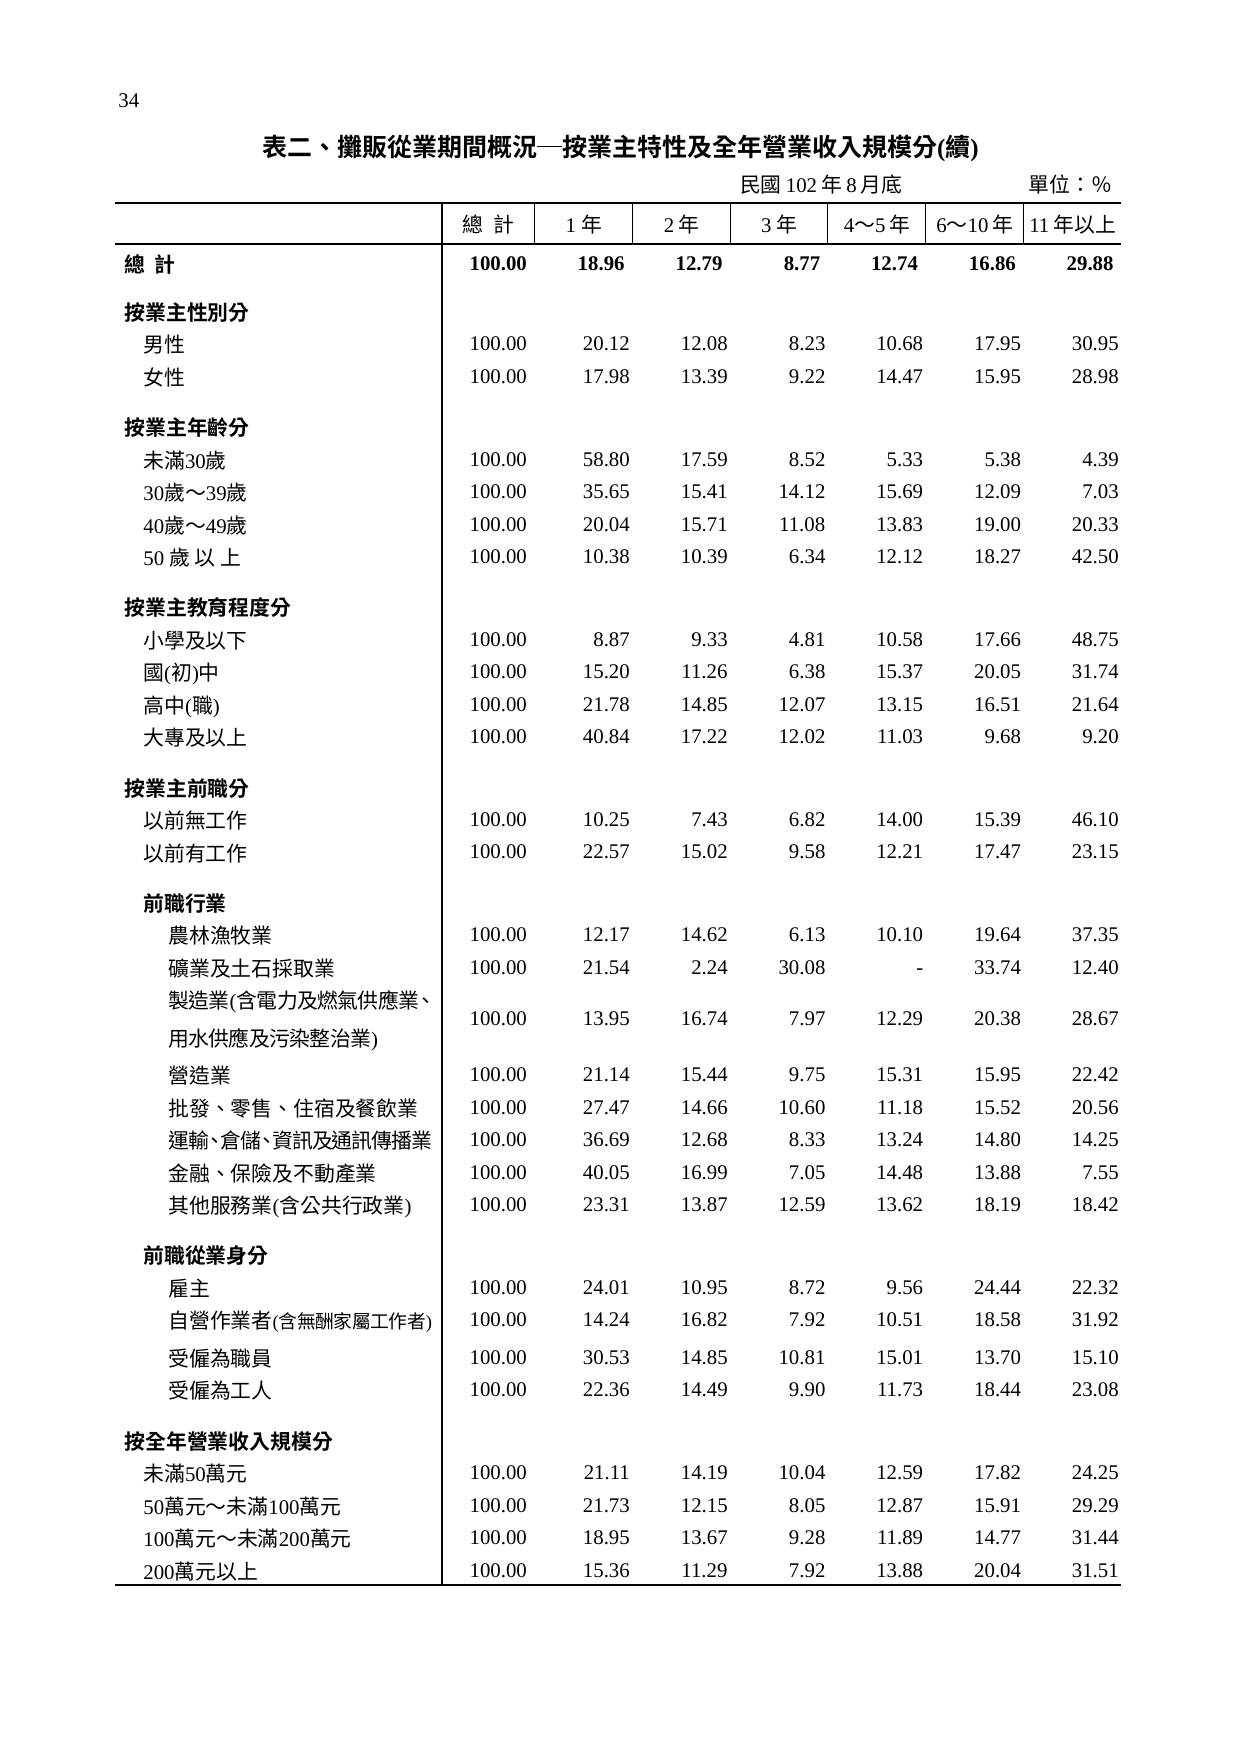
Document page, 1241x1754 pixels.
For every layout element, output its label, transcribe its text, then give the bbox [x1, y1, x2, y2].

table_cell [926, 1404, 1023, 1421]
table_cell [1024, 751, 1121, 768]
table_cell [730, 570, 828, 588]
table_cell 2.24 [633, 949, 730, 981]
table_cell 33.74 [926, 949, 1023, 981]
table_cell 12.59 [730, 1186, 828, 1218]
table_cell 16.86 [926, 245, 1023, 275]
table_cell 58.80 [535, 440, 632, 473]
table_cell 7.03 [1024, 473, 1121, 505]
table_cell [535, 408, 632, 440]
table_cell 22.36 [535, 1371, 632, 1404]
table_cell 受僱為職員 [115, 1339, 441, 1371]
table_cell 36.69 [535, 1121, 632, 1153]
table_cell 100.00 [443, 621, 534, 653]
table_cell [633, 751, 730, 768]
table_cell 8.77 [730, 245, 828, 275]
table_cell [443, 1404, 534, 1421]
table_cell 100.00 [443, 1089, 534, 1121]
table_cell 小學及以下 [115, 621, 441, 653]
table_cell 9.22 [730, 358, 828, 390]
table_cell 200萬元以上 [115, 1551, 441, 1584]
table_cell [633, 588, 730, 621]
table_cell 17.47 [926, 833, 1023, 866]
table_cell 12.09 [926, 473, 1023, 505]
table_cell 21.54 [535, 949, 632, 981]
table_cell [926, 884, 1023, 916]
table_cell 13.87 [633, 1186, 730, 1218]
table_cell 15.52 [926, 1089, 1023, 1121]
table_cell 11.26 [633, 653, 730, 686]
table_cell [1024, 293, 1121, 325]
table_cell [1024, 884, 1121, 916]
table_cell 30.08 [730, 949, 828, 981]
table_cell 15.36 [535, 1551, 632, 1584]
table_cell 15.91 [926, 1486, 1023, 1519]
table_cell [443, 1219, 534, 1236]
table_cell 14.25 [1024, 1121, 1121, 1153]
table_cell [730, 1236, 828, 1269]
table_cell 15.37 [828, 653, 926, 686]
table_cell 21.73 [535, 1486, 632, 1519]
table_cell 15.95 [926, 358, 1023, 390]
table_cell 11.73 [828, 1371, 926, 1404]
table_cell [535, 570, 632, 588]
table_cell 40.84 [535, 718, 632, 751]
table_cell [115, 1219, 441, 1236]
table_cell [115, 866, 441, 883]
table_cell 男性 [115, 325, 441, 358]
table_cell 12.87 [828, 1486, 926, 1519]
table_cell [730, 1404, 828, 1421]
table_cell 10.68 [828, 325, 926, 358]
table_cell 16.74 [633, 981, 730, 1056]
table_cell 12.08 [633, 325, 730, 358]
table_cell 23.08 [1024, 1371, 1121, 1404]
table_cell 37.35 [1024, 916, 1121, 948]
table_cell [633, 1421, 730, 1454]
table_cell 13.15 [828, 686, 926, 718]
table_cell 8.72 [730, 1269, 828, 1301]
table_cell [115, 751, 441, 768]
table_cell [115, 390, 441, 408]
table_cell 100.00 [443, 1371, 534, 1404]
table_cell [828, 588, 926, 621]
table_cell 15.20 [535, 653, 632, 686]
table_cell 12.59 [828, 1454, 926, 1486]
table_cell 31.92 [1024, 1301, 1121, 1339]
table_cell [443, 866, 534, 883]
table_cell 6.13 [730, 916, 828, 948]
table_cell [926, 768, 1023, 801]
table_cell 21.78 [535, 686, 632, 718]
table_cell 14.77 [926, 1519, 1023, 1551]
table_cell [828, 866, 926, 883]
table_cell 12.68 [633, 1121, 730, 1153]
table_cell [633, 1236, 730, 1269]
table_cell 以前無工作 [115, 801, 441, 833]
table_cell 100.00 [443, 325, 534, 358]
table_cell 100.00 [443, 981, 534, 1056]
table_cell 100.00 [443, 1339, 534, 1371]
table_cell [926, 1421, 1023, 1454]
table_cell 未滿30歲 [115, 440, 441, 473]
table_cell 100.00 [443, 1269, 534, 1301]
table_cell 100.00 [443, 718, 534, 751]
table_cell 8.05 [730, 1486, 828, 1519]
table_cell 21.11 [535, 1454, 632, 1486]
table_cell 12.29 [828, 981, 926, 1056]
table_cell 10.58 [828, 621, 926, 653]
table_cell 按全年營業收入規模分 [115, 1421, 441, 1454]
table_cell [1024, 570, 1121, 588]
table_cell 20.04 [926, 1551, 1023, 1584]
table_cell [443, 768, 534, 801]
table_cell 17.82 [926, 1454, 1023, 1486]
table_cell 其他服務業(含公共行政業) [115, 1186, 441, 1218]
table_cell 23.31 [535, 1186, 632, 1218]
table_cell 9.68 [926, 718, 1023, 751]
table_cell 100.00 [443, 1486, 534, 1519]
table_cell 20.33 [1024, 505, 1121, 538]
table_cell 14.12 [730, 473, 828, 505]
table_cell 15.71 [633, 505, 730, 538]
table_cell [443, 751, 534, 768]
table_cell [730, 751, 828, 768]
table_header 2年 [633, 204, 730, 242]
table_cell 100萬元～未滿200萬元 [115, 1519, 441, 1551]
table_cell [633, 408, 730, 440]
table_cell 100.00 [443, 1056, 534, 1088]
table_cell 100.00 [443, 653, 534, 686]
table_cell 20.12 [535, 325, 632, 358]
table_cell 15.02 [633, 833, 730, 866]
table_cell 28.98 [1024, 358, 1121, 390]
table_cell 10.10 [828, 916, 926, 948]
table_cell 14.00 [828, 801, 926, 833]
table_cell [926, 588, 1023, 621]
table_cell 100.00 [443, 538, 534, 570]
table_cell 28.67 [1024, 981, 1121, 1056]
table_cell 大專及以上 [115, 718, 441, 751]
table_cell 13.95 [535, 981, 632, 1056]
table_cell [926, 408, 1023, 440]
table_cell [926, 275, 1023, 293]
table_cell [730, 275, 828, 293]
table_cell 15.39 [926, 801, 1023, 833]
table_cell 100.00 [443, 358, 534, 390]
table_cell 7.43 [633, 801, 730, 833]
table_cell 10.39 [633, 538, 730, 570]
table_cell 100.00 [443, 505, 534, 538]
table_cell 100.00 [443, 686, 534, 718]
table_cell 35.65 [535, 473, 632, 505]
table_cell 9.90 [730, 1371, 828, 1404]
table_cell [443, 1236, 534, 1269]
table_cell 17.66 [926, 621, 1023, 653]
table_cell 11.08 [730, 505, 828, 538]
table_cell 17.22 [633, 718, 730, 751]
table_cell 6.34 [730, 538, 828, 570]
table_cell [828, 751, 926, 768]
table_cell [730, 293, 828, 325]
table_cell [535, 1219, 632, 1236]
table_cell [535, 275, 632, 293]
table_cell 18.58 [926, 1301, 1023, 1339]
table_cell 29.88 [1024, 245, 1121, 275]
table_cell 12.12 [828, 538, 926, 570]
table_cell 20.04 [535, 505, 632, 538]
table_cell [535, 293, 632, 325]
table_cell 22.57 [535, 833, 632, 866]
table_cell 按業主前職分 [115, 768, 441, 801]
table_cell 40歲～49歲 [115, 505, 441, 538]
table_header 6～10年 [926, 204, 1023, 242]
table_cell 總 計 [115, 245, 441, 275]
table_cell 以前有工作 [115, 833, 441, 866]
table_cell 48.75 [1024, 621, 1121, 653]
table_cell 18.19 [926, 1186, 1023, 1218]
table_cell 未滿50萬元 [115, 1454, 441, 1486]
table_cell [535, 768, 632, 801]
table_cell 22.32 [1024, 1269, 1121, 1301]
table_cell 金融、保險及不動產業 [115, 1154, 441, 1186]
table_cell 14.80 [926, 1121, 1023, 1153]
table_cell [926, 1236, 1023, 1269]
table_cell [828, 390, 926, 408]
table_cell [828, 275, 926, 293]
table_cell 11.18 [828, 1089, 926, 1121]
table_cell [926, 1219, 1023, 1236]
table_cell [633, 390, 730, 408]
table_cell 17.95 [926, 325, 1023, 358]
table_cell 13.24 [828, 1121, 926, 1153]
table_cell 6.82 [730, 801, 828, 833]
table_cell 24.01 [535, 1269, 632, 1301]
table_cell 15.44 [633, 1056, 730, 1088]
table_cell [1024, 1404, 1121, 1421]
table_cell [828, 570, 926, 588]
table_cell [730, 588, 828, 621]
table_cell 15.10 [1024, 1339, 1121, 1371]
table_cell [730, 408, 828, 440]
table_cell [443, 1421, 534, 1454]
table_cell [828, 1219, 926, 1236]
table_cell 10.95 [633, 1269, 730, 1301]
table_cell 29.29 [1024, 1486, 1121, 1519]
table_cell 7.92 [730, 1301, 828, 1339]
table_cell [828, 293, 926, 325]
table_cell [1024, 1236, 1121, 1269]
table_cell 按業主教育程度分 [115, 588, 441, 621]
table_cell 100.00 [443, 1301, 534, 1339]
table_cell 15.69 [828, 473, 926, 505]
table_cell 10.51 [828, 1301, 926, 1339]
table_header [115, 204, 441, 242]
table_cell 19.64 [926, 916, 1023, 948]
table_cell [633, 884, 730, 916]
table_cell 14.66 [633, 1089, 730, 1121]
table_cell [1024, 1219, 1121, 1236]
table_cell 40.05 [535, 1154, 632, 1186]
table_cell 營造業 [115, 1056, 441, 1088]
table_cell [633, 866, 730, 883]
table_cell [535, 1404, 632, 1421]
table_cell [535, 866, 632, 883]
table_cell 9.28 [730, 1519, 828, 1551]
table_cell 100.00 [443, 473, 534, 505]
table_cell 14.48 [828, 1154, 926, 1186]
table_cell 按業主性別分 [115, 293, 441, 325]
table_cell [730, 1421, 828, 1454]
table_cell 10.04 [730, 1454, 828, 1486]
table_cell 100.00 [443, 1454, 534, 1486]
table_cell [633, 1219, 730, 1236]
table_cell 高中(職) [115, 686, 441, 718]
text 民國102年8月底 單位：％ [118, 164, 1112, 202]
table_cell [926, 293, 1023, 325]
table_cell 12.74 [828, 245, 926, 275]
table_header 3 年 [731, 204, 827, 242]
table_cell 10.81 [730, 1339, 828, 1371]
table_cell 8.87 [535, 621, 632, 653]
table_cell 8.52 [730, 440, 828, 473]
table_cell [730, 866, 828, 883]
table_cell 100.00 [443, 440, 534, 473]
table_cell 14.19 [633, 1454, 730, 1486]
table_cell 按業主年齡分 [115, 408, 441, 440]
table_cell 9.33 [633, 621, 730, 653]
table_cell [633, 275, 730, 293]
table_cell 13.88 [828, 1551, 926, 1584]
table_cell 前職從業身分 [115, 1236, 441, 1269]
table_cell 16.99 [633, 1154, 730, 1186]
table_cell [828, 884, 926, 916]
table_cell [443, 390, 534, 408]
table_cell [443, 275, 534, 293]
table_cell 女性 [115, 358, 441, 390]
table_cell 7.55 [1024, 1154, 1121, 1186]
table_cell 9.58 [730, 833, 828, 866]
table_cell 13.62 [828, 1186, 926, 1218]
table_cell 9.20 [1024, 718, 1121, 751]
table_cell 15.31 [828, 1056, 926, 1088]
table_cell 10.38 [535, 538, 632, 570]
table_cell [633, 570, 730, 588]
table_cell 13.83 [828, 505, 926, 538]
table_cell 7.05 [730, 1154, 828, 1186]
table_cell 31.44 [1024, 1519, 1121, 1551]
table_cell 12.40 [1024, 949, 1121, 981]
table_cell [115, 275, 441, 293]
text 表二、攤販從業期間概況─按業主特性及全年營業收入規模分(續) [118, 127, 1122, 164]
table_cell 15.41 [633, 473, 730, 505]
table_cell 前職行業 [115, 884, 441, 916]
table_cell 10.25 [535, 801, 632, 833]
table_cell [828, 1421, 926, 1454]
table_cell 9.75 [730, 1056, 828, 1088]
table_cell 7.92 [730, 1551, 828, 1584]
table_cell 24.25 [1024, 1454, 1121, 1486]
table_cell 4.39 [1024, 440, 1121, 473]
table_cell 30.95 [1024, 325, 1121, 358]
table_cell [926, 390, 1023, 408]
table_cell 30歲～39歲 [115, 473, 441, 505]
table_cell [535, 884, 632, 916]
table_cell 10.60 [730, 1089, 828, 1121]
table_cell [535, 390, 632, 408]
table_cell 9.56 [828, 1269, 926, 1301]
table_cell 18.42 [1024, 1186, 1121, 1218]
table_cell [443, 570, 534, 588]
table_cell [633, 293, 730, 325]
table_cell 16.82 [633, 1301, 730, 1339]
table_cell 31.74 [1024, 653, 1121, 686]
table_cell 22.42 [1024, 1056, 1121, 1088]
table_cell [443, 293, 534, 325]
table_cell 16.51 [926, 686, 1023, 718]
table_cell 100.00 [443, 1186, 534, 1218]
table_cell [1024, 408, 1121, 440]
table_header 4～5年 [828, 204, 925, 242]
table_cell 100.00 [443, 949, 534, 981]
table_cell 19.00 [926, 505, 1023, 538]
table_cell 100.00 [443, 245, 534, 275]
table_cell [828, 1404, 926, 1421]
table_cell 14.62 [633, 916, 730, 948]
table_cell 42.50 [1024, 538, 1121, 570]
table_cell [115, 570, 441, 588]
table_cell [828, 1236, 926, 1269]
table_cell 8.23 [730, 325, 828, 358]
table_cell 批發、零售、住宿及餐飲業 [115, 1089, 441, 1121]
table_cell 24.44 [926, 1269, 1023, 1301]
table_cell 100.00 [443, 1121, 534, 1153]
table_cell 11.89 [828, 1519, 926, 1551]
table_cell 21.14 [535, 1056, 632, 1088]
table_cell 14.49 [633, 1371, 730, 1404]
table_cell 5.33 [828, 440, 926, 473]
table_cell [828, 408, 926, 440]
table_cell 5.38 [926, 440, 1023, 473]
table_cell 12.21 [828, 833, 926, 866]
table_cell 12.07 [730, 686, 828, 718]
table_cell [1024, 588, 1121, 621]
table_cell [443, 884, 534, 916]
table_cell 18.96 [535, 245, 632, 275]
table_cell [535, 588, 632, 621]
table_cell [730, 768, 828, 801]
table_cell 6.38 [730, 653, 828, 686]
table_cell 農林漁牧業 [115, 916, 441, 948]
table_cell 50萬元～未滿100萬元 [115, 1486, 441, 1519]
table_cell [633, 768, 730, 801]
table_cell 12.15 [633, 1486, 730, 1519]
table_cell 18.44 [926, 1371, 1023, 1404]
table_cell 30.53 [535, 1339, 632, 1371]
table_cell 自營作業者(含無酬家屬工作者) [115, 1301, 441, 1339]
table_cell [926, 570, 1023, 588]
table_cell [535, 751, 632, 768]
table_cell 100.00 [443, 916, 534, 948]
table_cell [730, 884, 828, 916]
table_cell 14.85 [633, 686, 730, 718]
table_cell 11.29 [633, 1551, 730, 1584]
table_cell 國(初)中 [115, 653, 441, 686]
table_cell 礦業及土石採取業 [115, 949, 441, 981]
table_cell 100.00 [443, 833, 534, 866]
table_cell 15.95 [926, 1056, 1023, 1088]
table_cell 100.00 [443, 1519, 534, 1551]
table_cell 20.56 [1024, 1089, 1121, 1121]
table_header 1 年 [535, 204, 632, 242]
table_cell 製造業(含電力及燃氣供應業、 用水供應及污染整治業) [115, 981, 441, 1056]
table_cell 12.79 [633, 245, 730, 275]
table_cell - [828, 949, 926, 981]
table_cell 100.00 [443, 1154, 534, 1186]
table_cell 運輸、倉儲、資訊及通訊傳播業 [115, 1121, 441, 1153]
table_cell 18.27 [926, 538, 1023, 570]
table_cell 100.00 [443, 801, 534, 833]
table_cell 7.97 [730, 981, 828, 1056]
table_cell 8.33 [730, 1121, 828, 1153]
table_cell [828, 768, 926, 801]
table_cell 31.51 [1024, 1551, 1121, 1584]
table_cell 受僱為工人 [115, 1371, 441, 1404]
table_cell [926, 866, 1023, 883]
table_cell [115, 1404, 441, 1421]
table_cell [730, 390, 828, 408]
table_cell 13.39 [633, 358, 730, 390]
table_cell [1024, 1421, 1121, 1454]
table_cell 23.15 [1024, 833, 1121, 866]
table_cell 12.17 [535, 916, 632, 948]
table_cell 21.64 [1024, 686, 1121, 718]
table_header 11年以上 [1024, 204, 1121, 242]
table_cell [535, 1421, 632, 1454]
table_cell 13.67 [633, 1519, 730, 1551]
table_cell 20.38 [926, 981, 1023, 1056]
table_cell 27.47 [535, 1089, 632, 1121]
table_header 總 計 [443, 204, 534, 242]
table_cell 4.81 [730, 621, 828, 653]
table_cell [443, 588, 534, 621]
table_cell 13.88 [926, 1154, 1023, 1186]
table_cell [730, 1219, 828, 1236]
table_cell [535, 1236, 632, 1269]
table_cell [1024, 866, 1121, 883]
table_cell 14.24 [535, 1301, 632, 1339]
table_cell [1024, 768, 1121, 801]
table_cell 14.47 [828, 358, 926, 390]
table_cell 15.01 [828, 1339, 926, 1371]
table_cell [926, 751, 1023, 768]
table_cell 50 歲 以 上 [115, 538, 441, 570]
table_cell 13.70 [926, 1339, 1023, 1371]
table_cell 雇主 [115, 1269, 441, 1301]
table_cell 12.02 [730, 718, 828, 751]
table_cell 17.98 [535, 358, 632, 390]
table_cell [1024, 390, 1121, 408]
table_cell [633, 1404, 730, 1421]
table_cell 11.03 [828, 718, 926, 751]
table_cell [1024, 275, 1121, 293]
table_cell 17.59 [633, 440, 730, 473]
table_cell 100.00 [443, 1551, 534, 1584]
table_cell 20.05 [926, 653, 1023, 686]
table_cell 46.10 [1024, 801, 1121, 833]
table_cell [443, 408, 534, 440]
table_cell 14.85 [633, 1339, 730, 1371]
table_cell 18.95 [535, 1519, 632, 1551]
